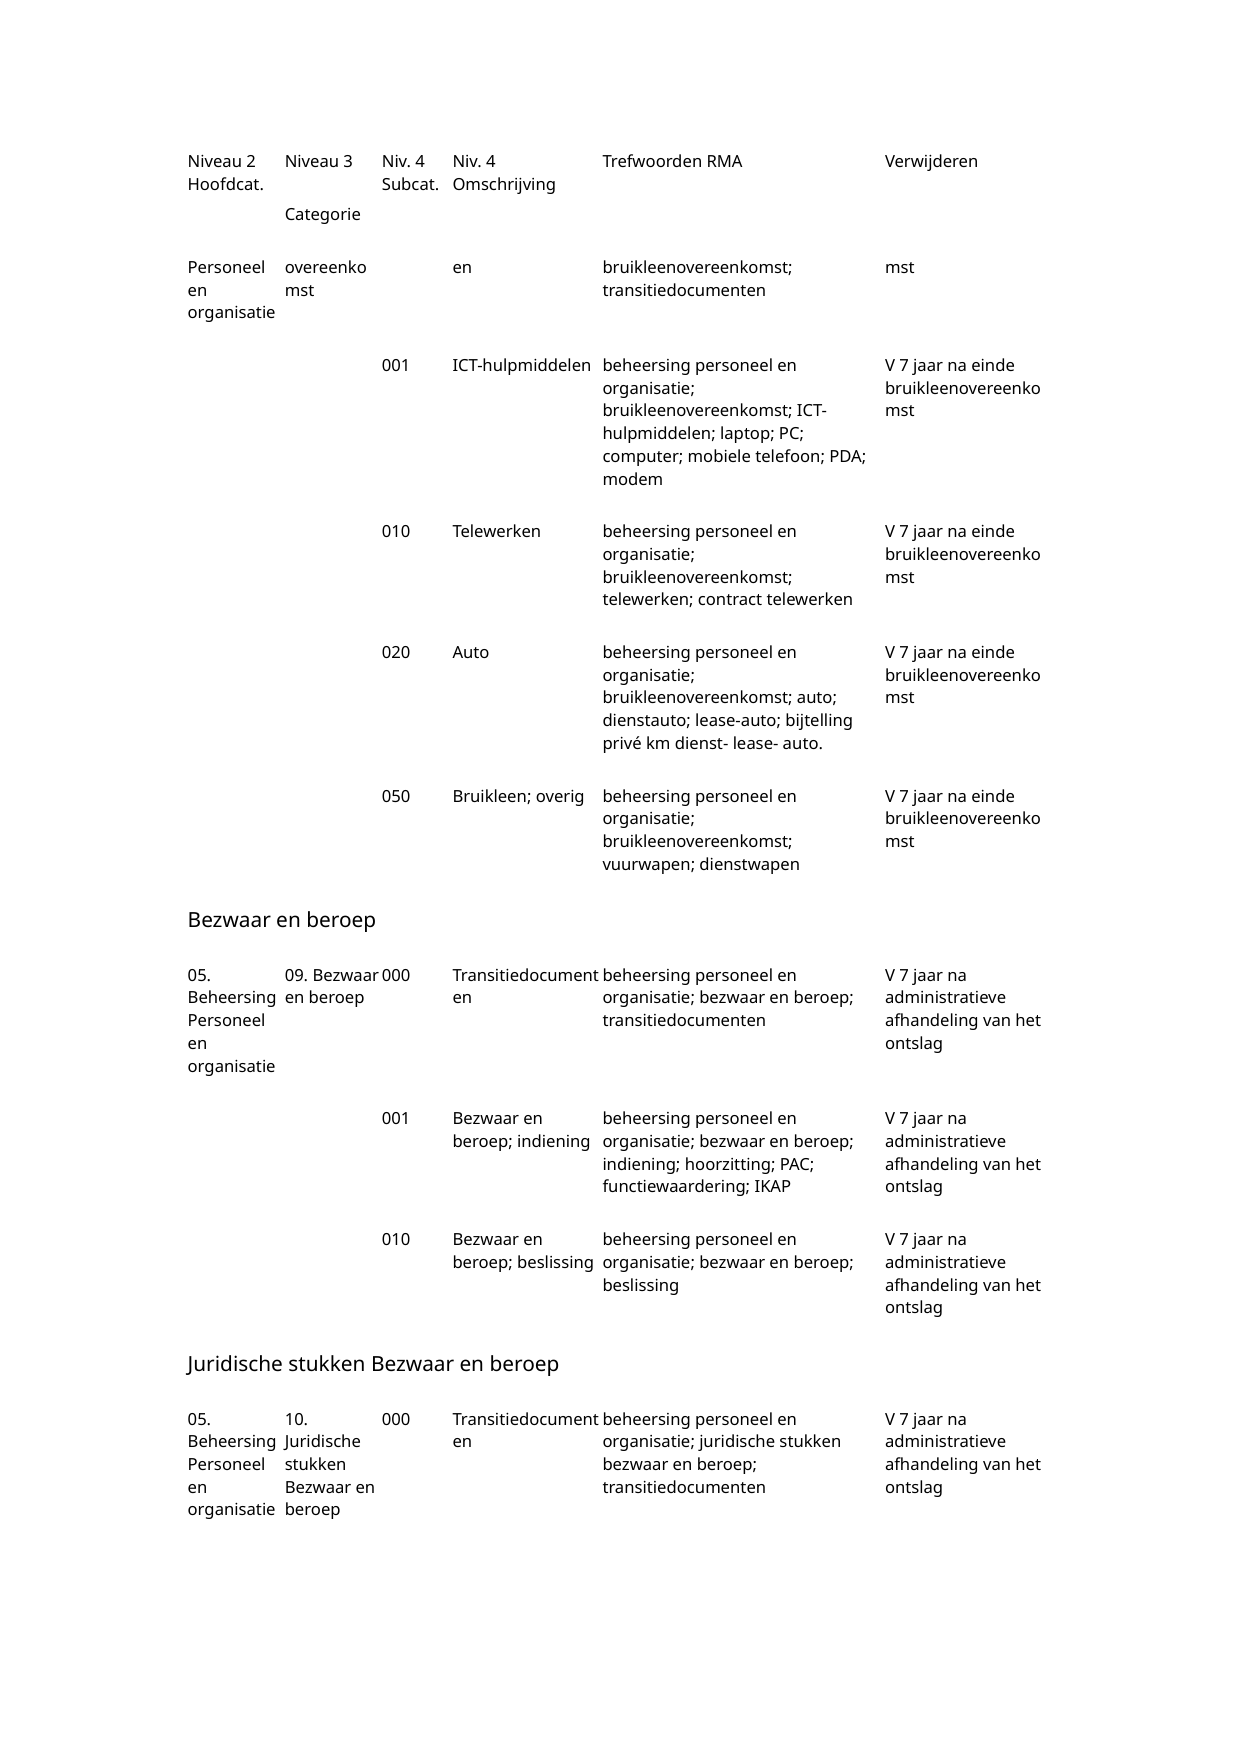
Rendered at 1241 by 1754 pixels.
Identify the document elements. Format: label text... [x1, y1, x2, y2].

table_cell [382, 255, 452, 353]
table_cell 05. Beheersing Personeel en organisatie [188, 964, 284, 1107]
table_cell V 7 jaar na einde bruikleenovereenkomst [885, 784, 1053, 905]
table_header Verwijderen [885, 150, 1053, 255]
table_cell 001 [382, 1107, 452, 1228]
table_cell Transitiedocumenten [452, 1407, 602, 1551]
table_cell Bezwaar en beroep [188, 905, 1053, 963]
table_cell [188, 520, 284, 641]
table_cell V 7 jaar na einde bruikleenovereenkomst [885, 520, 1053, 641]
table_cell V 7 jaar na administratieve afhandeling van het ontslag [885, 964, 1053, 1107]
table_cell Telewerken [452, 520, 602, 641]
table_cell [285, 1228, 382, 1349]
table_cell Juridische stukken Bezwaar en beroep [188, 1349, 1053, 1407]
table_cell 010 [382, 520, 452, 641]
table_header Niv. 4 Subcat. [382, 150, 452, 255]
table_cell beheersing personeel en organisatie; juridische stukken bezwaar en beroep; transitiedocumenten [602, 1407, 885, 1551]
table_cell V 7 jaar na administratieve afhandeling van het ontslag [885, 1107, 1053, 1228]
table_cell V 7 jaar na einde bruikleenovereenkomst [885, 354, 1053, 520]
table_cell [188, 784, 284, 905]
table_cell [285, 1107, 382, 1228]
table_cell Personeel en organisatie [188, 255, 284, 353]
table_cell 020 [382, 641, 452, 784]
table_header Niv. 4 Omschrijving [452, 150, 602, 255]
table_cell V 7 jaar na administratieve afhandeling van het ontslag [885, 1228, 1053, 1349]
table_cell beheersing personeel en organisatie; bezwaar en beroep; indiening; hoorzitting; PAC; functiewaardering; IKAP [602, 1107, 885, 1228]
table_cell 001 [382, 354, 452, 520]
table_cell [285, 784, 382, 905]
table_cell V 7 jaar na einde bruikleenovereenkomst [885, 641, 1053, 784]
table_cell [188, 641, 284, 784]
table_cell beheersing personeel en organisatie; bruikleenovereenkomst; ICT-hulpmiddelen; laptop; PC; computer; mobiele telefoon; PDA; modem [602, 354, 885, 520]
table_cell 10. Juridische stukken Bezwaar en beroep [285, 1407, 382, 1551]
table_cell 09. Bezwaar en beroep [285, 964, 382, 1107]
table_cell 05. Beheersing Personeel en organisatie [188, 1407, 284, 1551]
table_cell ICT-hulpmiddelen [452, 354, 602, 520]
table_cell Bezwaar en beroep; indiening [452, 1107, 602, 1228]
table_cell beheersing personeel en organisatie; bruikleenovereenkomst; telewerken; contract telewerken [602, 520, 885, 641]
table_cell 000 [382, 1407, 452, 1551]
table_cell [285, 641, 382, 784]
table_cell 000 [382, 964, 452, 1107]
table_cell Auto [452, 641, 602, 784]
table_cell 050 [382, 784, 452, 905]
table_header Trefwoorden RMA [602, 150, 885, 255]
table_cell mst [885, 255, 1053, 353]
table_cell bruikleenovereenkomst; transitiedocumenten [602, 255, 885, 353]
table_cell overeenkomst [285, 255, 382, 353]
table_cell Bruikleen; overig [452, 784, 602, 905]
table_cell V 7 jaar na administratieve afhandeling van het ontslag [885, 1407, 1053, 1551]
table_cell en [452, 255, 602, 353]
table_cell Bezwaar en beroep; beslissing [452, 1228, 602, 1349]
table_cell Transitiedocumenten [452, 964, 602, 1107]
table_header Niveau 2 Hoofdcat. [188, 150, 284, 255]
table_cell beheersing personeel en organisatie; bruikleenovereenkomst; vuurwapen; dienstwapen [602, 784, 885, 905]
table_header Niveau 3 Categorie [285, 150, 382, 255]
table_cell [188, 354, 284, 520]
table_cell beheersing personeel en organisatie; bezwaar en beroep; beslissing [602, 1228, 885, 1349]
table_cell beheersing personeel en organisatie; bruikleenovereenkomst; auto; dienstauto; lease-auto; bijtelling privé km dienst- lease- auto. [602, 641, 885, 784]
table_cell [188, 1228, 284, 1349]
table_cell [285, 354, 382, 520]
table_cell beheersing personeel en organisatie; bezwaar en beroep; transitiedocumenten [602, 964, 885, 1107]
table_cell [188, 1107, 284, 1228]
table_cell 010 [382, 1228, 452, 1349]
table_cell [285, 520, 382, 641]
